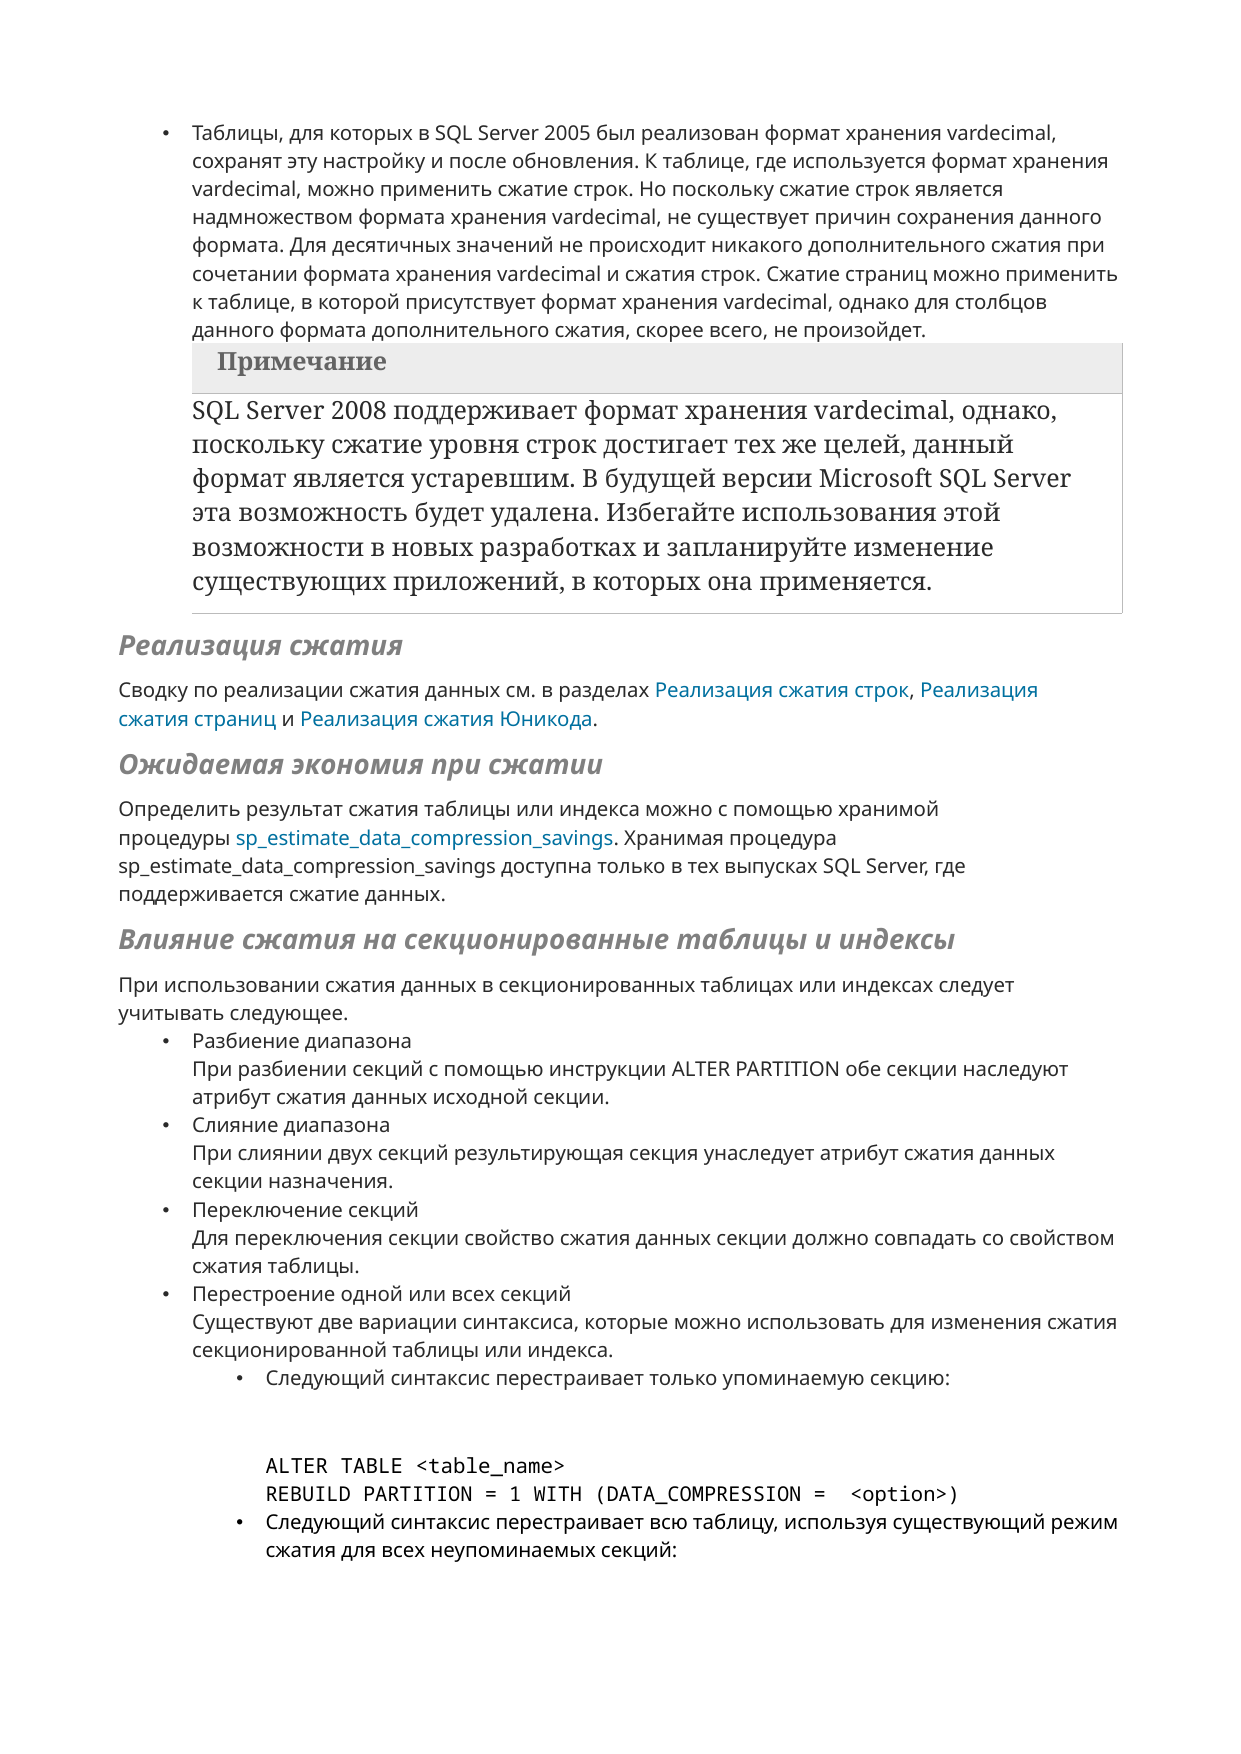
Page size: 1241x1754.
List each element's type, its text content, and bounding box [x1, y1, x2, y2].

list При разбиении секций с помощью инструкции ALTER PARTITION обе секции наследуют атрибут сжатия данных исходной секции. [162, 1054, 1122, 1111]
list Слияние диапазона [162, 1111, 1122, 1139]
table_cell SQL Server 2008 поддерживает формат хранения vardecimal, однако, поскольку сжатие уровня строк достигает тех же целей, данный формат является устаревшим. В будущей версии Microsoft SQL Server эта возможность будет удалена. Избегайте использования этой возможности в новых разработках и запланируйте изменение существующих приложений, в которых она применяется. [192, 394, 1122, 613]
list Перестроение одной или всех секций [162, 1279, 1122, 1307]
list При слиянии двух секций результирующая секция унаследует атрибут сжатия данных секции назначения. [162, 1139, 1122, 1195]
list Следующий синтаксис перестраивает всю таблицу, используя существующий режим сжатия для всех неупоминаемых секций: [236, 1507, 1122, 1564]
text Определить результат сжатия таблицы или индекса можно с помощью хранимой процедуры sp_estimate_data_compression_savings. Хранимая процедура sp_estimate_data_compression_savings доступна только в тех выпусках SQL Server, где поддерживается сжатие данных. [118, 795, 1122, 907]
subtitle Реализация сжатия [118, 626, 1122, 663]
list ALTER TABLE <table_name> [236, 1451, 1122, 1480]
subtitle Ожидаемая экономия при сжатии [118, 744, 1122, 782]
list Разбиение диапазона [162, 1026, 1122, 1054]
subtitle Влияние сжатия на секционированные таблицы и индексы [118, 920, 1122, 957]
list Существуют две вариации синтаксиса, которые можно использовать для изменения сжатия секционированной таблицы или индекса. [162, 1307, 1122, 1364]
list Таблицы, для которых в SQL Server 2005 был реализован формат хранения vardecimal, сохранят эту настройку и после обновления. К таблице, где используется формат хранения vardecimal, можно применить сжатие строк. Но поскольку сжатие строк является надмножеством формата хранения vardecimal, не существует причин сохранения данного формата. Для десятичных значений не происходит никакого дополнительного сжатия при сочетании формата хранения vardecimal и сжатия строк. Сжатие страниц можно применить к таблице, в которой присутствует формат хранения vardecimal, однако для столбцов данного формата дополнительного сжатия, скорее всего, не произойдет. [162, 118, 1122, 343]
text При использовании сжатия данных в секционированных таблицах или индексах следует учитывать следующее. [118, 970, 1122, 1026]
list REBUILD PARTITION = 1 WITH (DATA_COMPRESSION = <option>) [236, 1480, 1122, 1507]
text Сводку по реализации сжатия данных см. в разделах Реализация сжатия строк, Реализация сжатия страниц и Реализация сжатия Юникода. [118, 676, 1122, 732]
list Следующий синтаксис перестраивает только упоминаемую секцию: [236, 1364, 1122, 1392]
list Переключение секций [162, 1195, 1122, 1223]
list Для переключения секции свойство сжатия данных секции должно совпадать со свойством сжатия таблицы. [162, 1223, 1122, 1279]
picture [191, 348, 217, 370]
table_header Примечание [192, 343, 1122, 393]
